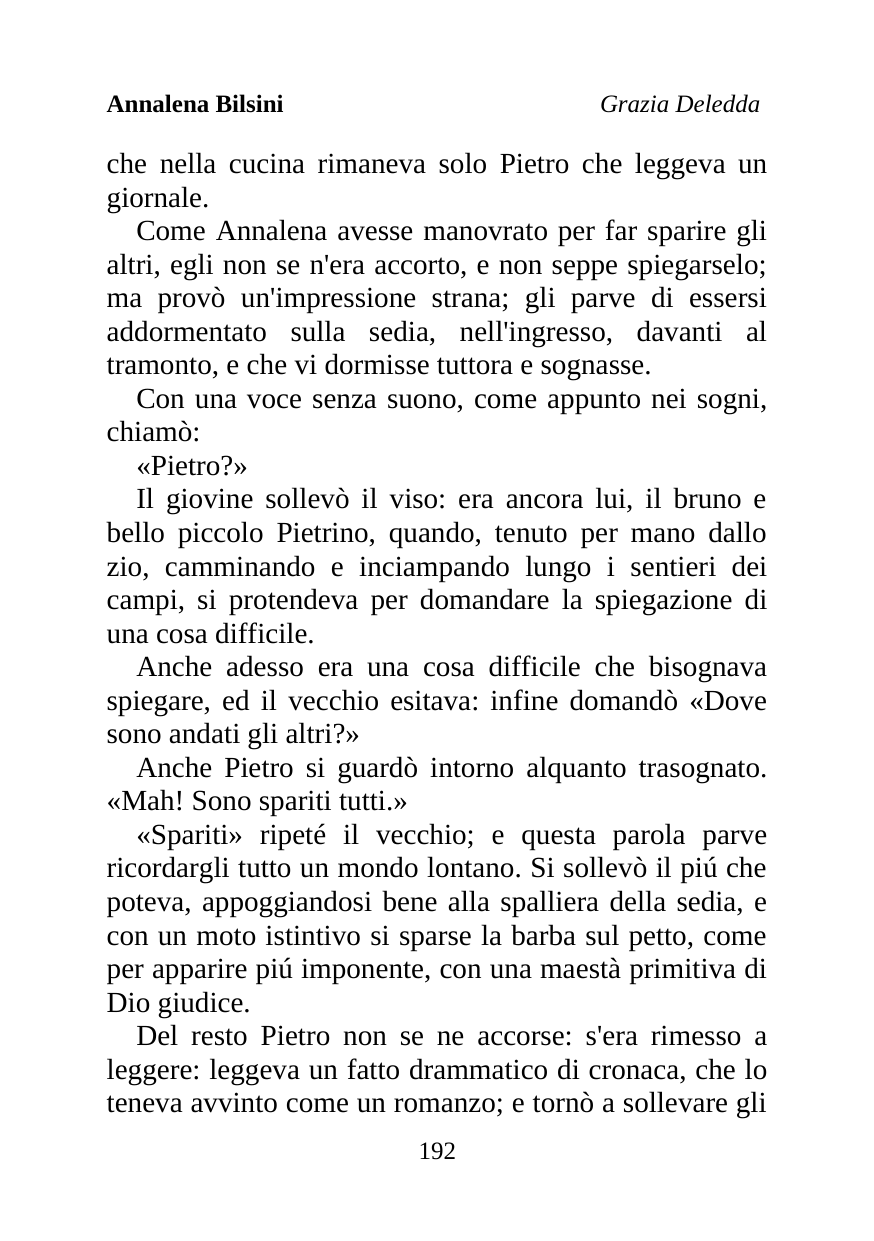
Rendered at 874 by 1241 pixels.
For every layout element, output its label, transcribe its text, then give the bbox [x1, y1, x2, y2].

text Anche adesso era una cosa difficile che bisognava spiegare, ed il vecchio esitava: infine domandò «Dove sono andati gli altri?» [106, 649, 768, 750]
text Del resto Pietro non se ne accorse: s'era rimesso a leggere: leggeva un fatto drammatico di cronaca, che lo teneva avvinto come un romanzo; e tornò a sollevare gli [106, 1018, 768, 1119]
text «Pietro?» [106, 448, 768, 482]
text Come Annalena avesse manovrato per far sparire gli altri, egli non se n'era accorto, e non seppe spiegarselo; ma provò un'impressione strana; gli parve di essersi addormentato sulla sedia, nell'ingresso, davanti al tramonto, e che vi dormisse tuttora e sognasse. [106, 213, 768, 381]
text Con una voce senza suono, come appunto nei sogni, chiamò: [106, 381, 768, 448]
text Anche Pietro si guardò intorno alquanto trasognato. «Mah! Sono spariti tutti.» [106, 750, 768, 817]
text che nella cucina rimaneva solo Pietro che leggeva un giornale. [106, 146, 768, 213]
text «Spariti» ripeté il vecchio; e questa parola parve ricordargli tutto un mondo lontano. Si sollevò il piú che poteva, appoggiandosi bene alla spalliera della sedia, e con un moto istintivo si sparse la barba sul petto, come per apparire piú imponente, con una maestà primitiva di Dio giudice. [106, 817, 768, 1018]
text Il giovine sollevò il viso: era ancora lui, il bruno e bello piccolo Pietrino, quando, tenuto per mano dallo zio, camminando e inciampando lungo i sentieri dei campi, si protendeva per domandare la spiegazione di una cosa difficile. [106, 482, 768, 649]
